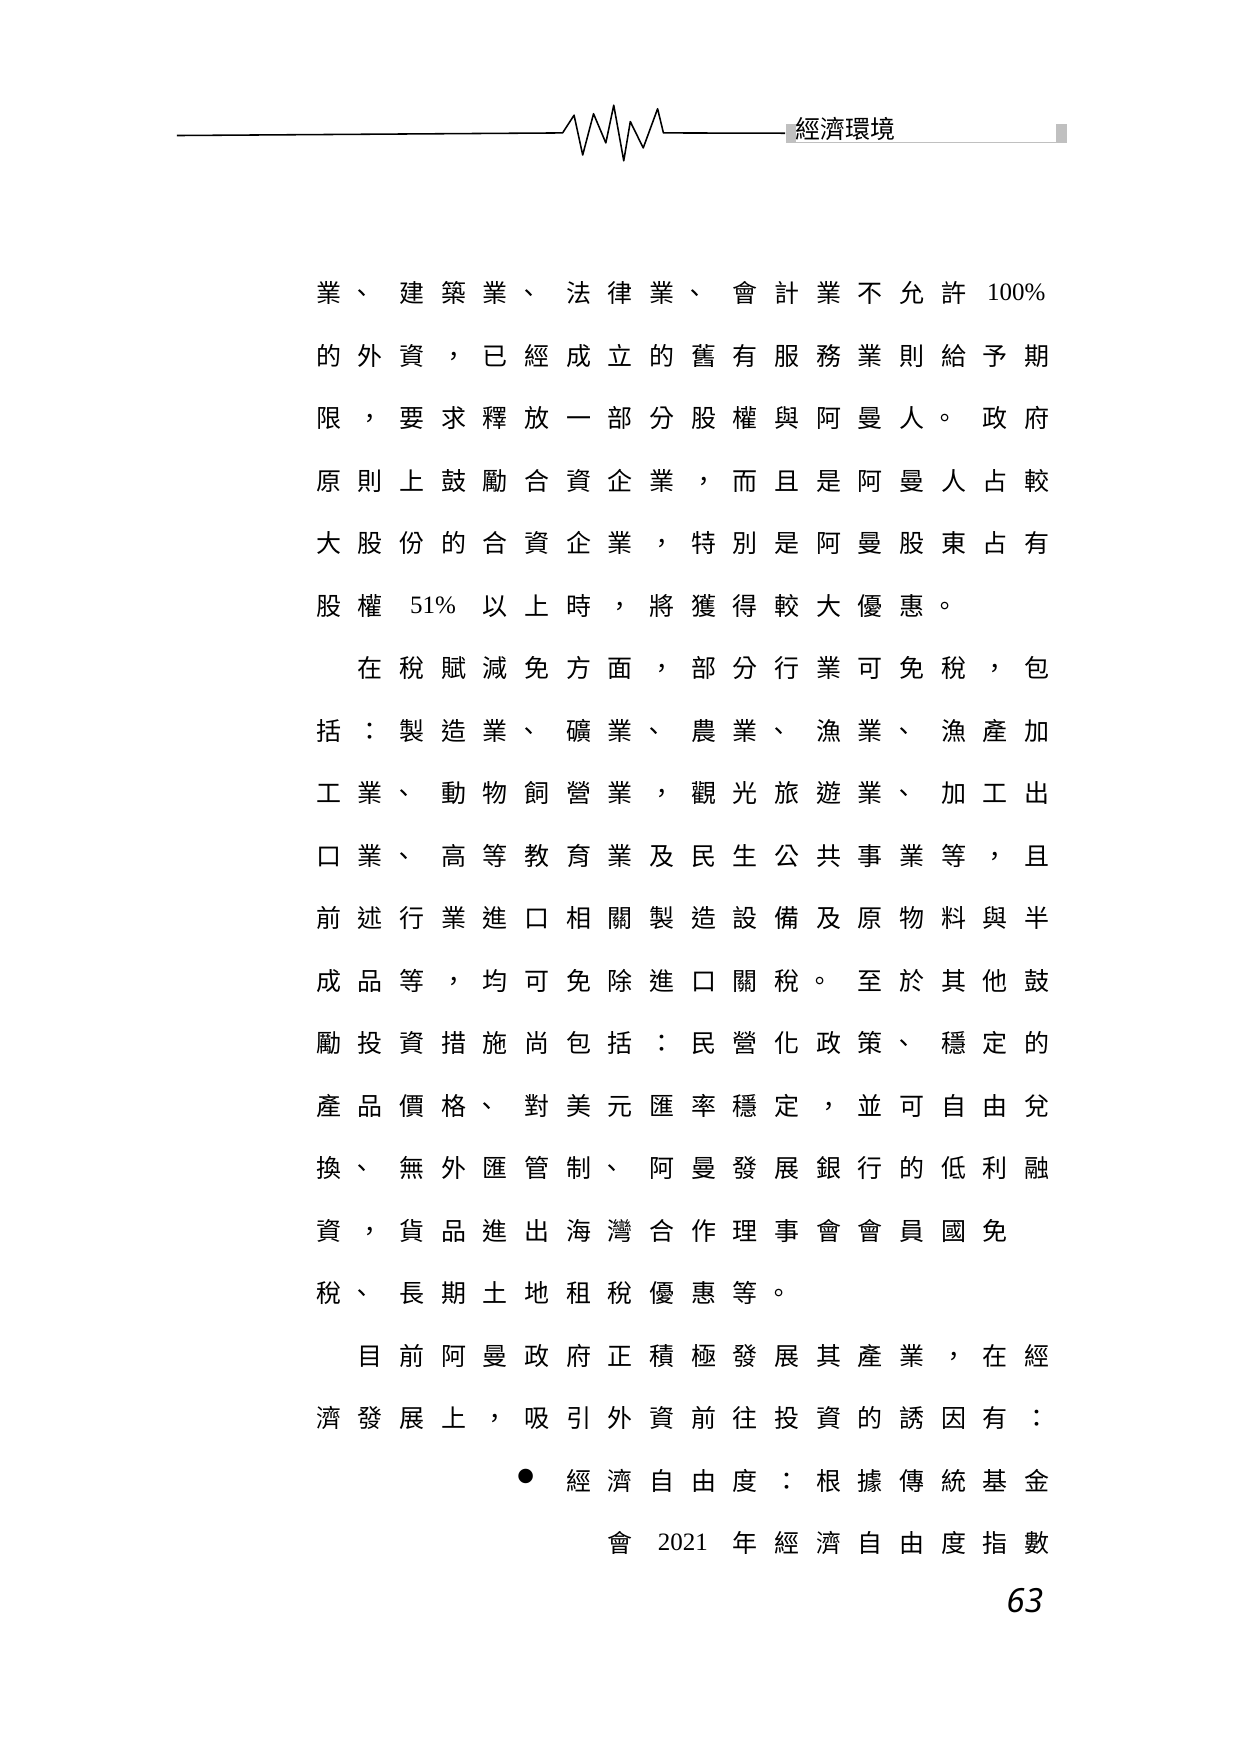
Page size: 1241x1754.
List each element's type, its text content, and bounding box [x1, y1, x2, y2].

list 經濟自由度：根據傳統基金會2021年經濟自由度指數 [478, 1438, 1058, 1563]
text 業、建築業、法律業、會計業不允許100%的外資，已經成立的舊有服務業則給予期限，要求釋放一部分股權與阿曼人。政府原則上鼓勵合資企業，而且是阿曼人占較大股份的合資企業，特別是阿曼股東占有股權51%以上時，將獲得較大優惠。 [281, 250, 1058, 625]
text 目前阿曼政府正積極發展其產業，在經濟發展上，吸引外資前往投資的誘因有： [281, 1313, 1058, 1438]
text 在稅賦減免方面，部分行業可免稅，包括：製造業、礦業、農業、漁業、漁產加工業、動物飼營業，觀光旅遊業、加工出口業、高等教育業及民生公共事業等，且前述行業進口相關製造設備及原物料與半成品等，均可免除進口關稅。至於其他鼓勵投資措施尚包括：民營化政策、穩定的產品價格、對美元匯率穩定，並可自由兌換、無外匯管制、阿曼發展銀行的低利融資，貨品進出海灣合作理事會會員國免稅、長期土地租稅優惠等。 [281, 625, 1058, 1313]
